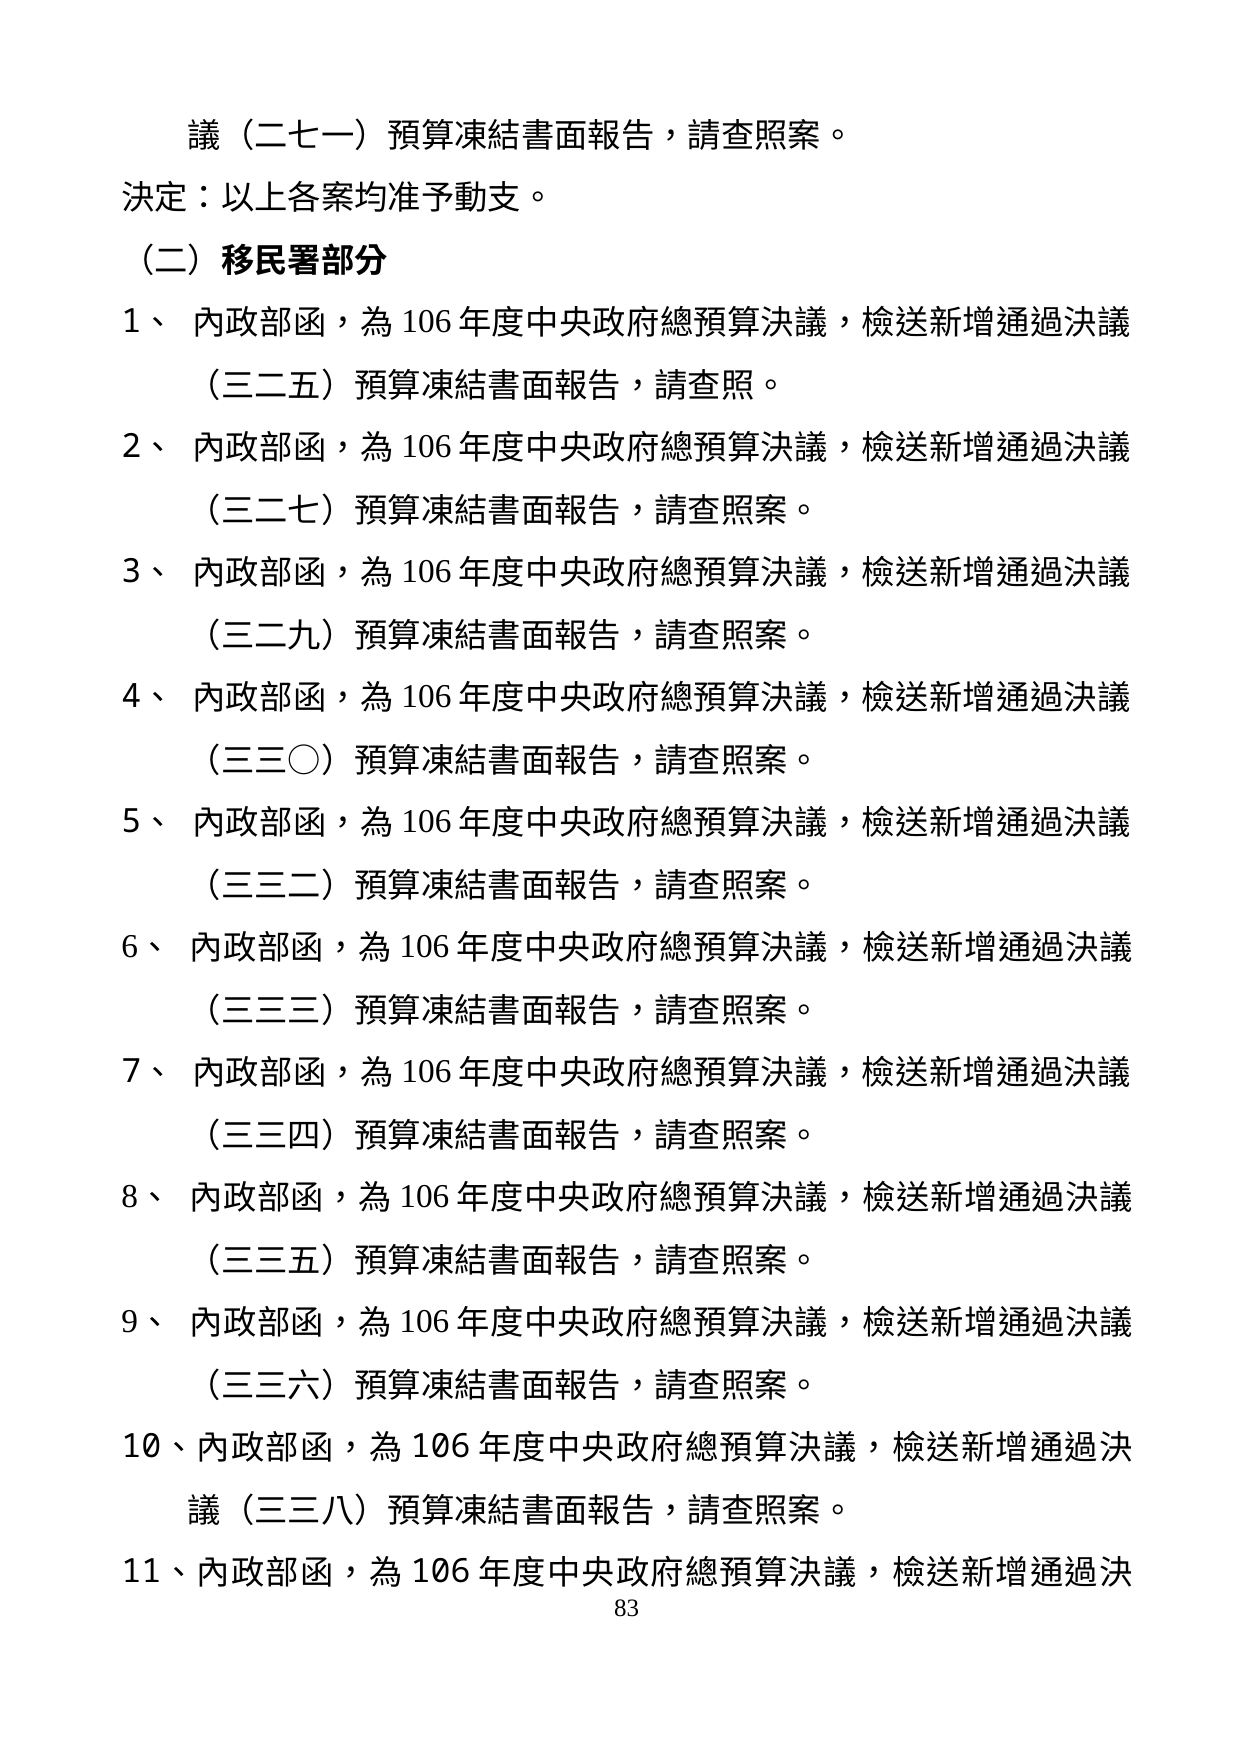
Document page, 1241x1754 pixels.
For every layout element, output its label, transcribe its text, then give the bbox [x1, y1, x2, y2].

text 議（二七一）預算凍結書面報告，請查照案。 [121, 91, 1133, 153]
text 9、 內政部函，為106年度中央政府總預算決議，檢送新增通過決議（三三六）預算凍結書面報告，請查照案。 [121, 1278, 1133, 1403]
text 6、 內政部函，為106年度中央政府總預算決議，檢送新增通過決議（三三三）預算凍結書面報告，請查照案。 [121, 903, 1133, 1028]
text 4、 內政部函，為106年度中央政府總預算決議，檢送新增通過決議（三三○）預算凍結書面報告，請查照案。 [121, 653, 1133, 778]
text （二）移民署部分 [121, 216, 1132, 278]
text 11、內政部函，為106年度中央政府總預算決議，檢送新增通過決 [121, 1528, 1133, 1591]
text 1、 內政部函，為106年度中央政府總預算決議，檢送新增通過決議（三二五）預算凍結書面報告，請查照。 [121, 278, 1133, 403]
text 2、 內政部函，為106年度中央政府總預算決議，檢送新增通過決議（三二七）預算凍結書面報告，請查照案。 [121, 403, 1133, 528]
text 決定：以上各案均准予動支。 [121, 153, 1133, 216]
text 7、 內政部函，為106年度中央政府總預算決議，檢送新增通過決議（三三四）預算凍結書面報告，請查照案。 [121, 1028, 1133, 1153]
text 3、 內政部函，為106年度中央政府總預算決議，檢送新增通過決議（三二九）預算凍結書面報告，請查照案。 [121, 528, 1133, 653]
text 5、 內政部函，為106年度中央政府總預算決議，檢送新增通過決議（三三二）預算凍結書面報告，請查照案。 [121, 778, 1133, 903]
text 8、 內政部函，為106年度中央政府總預算決議，檢送新增通過決議（三三五）預算凍結書面報告，請查照案。 [121, 1153, 1133, 1278]
text 10、內政部函，為106年度中央政府總預算決議，檢送新增通過決議（三三八）預算凍結書面報告，請查照案。 [121, 1403, 1133, 1528]
